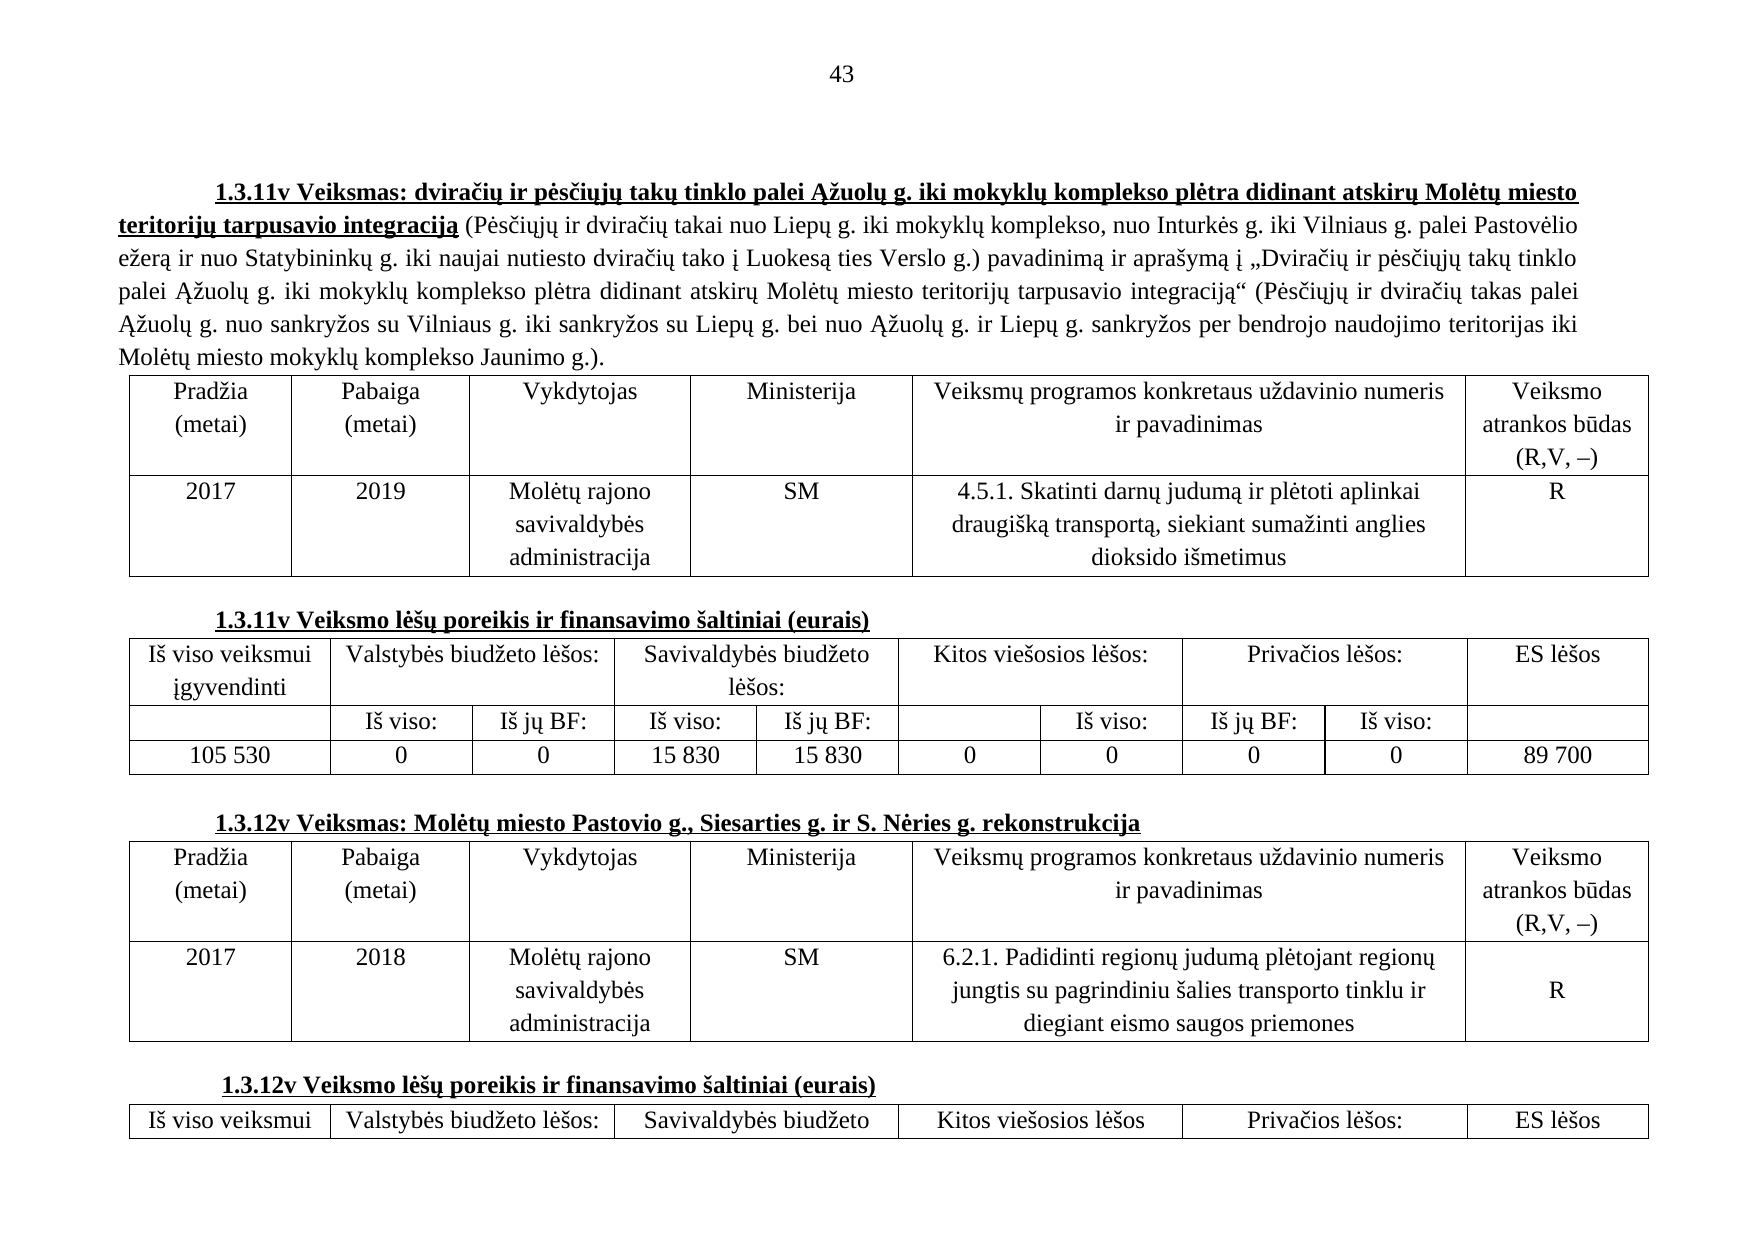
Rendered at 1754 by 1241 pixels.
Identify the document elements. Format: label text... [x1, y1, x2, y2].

text 1.3.12v Veiksmas: Molėtų miesto Pastovio g., Siesarties g. ir S. Nėries g. rekonstrukcija [118, 808, 1565, 836]
table_header ES lėšos [1468, 1105, 1648, 1138]
table_cell Molėtų rajono savivaldybės administracija [470, 476, 690, 576]
text 1.3.11v Veiksmo lėšų poreikis ir finansavimo šaltiniai (eurais) [118, 605, 1565, 634]
table_header Pradžia (metai) [130, 376, 291, 475]
table_header Ministerija [691, 376, 912, 475]
table_cell [130, 706, 330, 739]
table_cell 2017 [130, 476, 291, 576]
table_cell 4.5.1. Skatinti darnų judumą ir plėtoti aplinkai draugišką transportą, siekiant sumažinti anglies dioksido išmetimus [913, 476, 1465, 576]
table_cell 6.2.1. Padidinti regionų judumą plėtojant regionų jungtis su pagrindiniu šalies transporto tinklu ir diegiant eismo saugos priemones [913, 942, 1465, 1041]
text 1.3.12v Veiksmo lėšų poreikis ir finansavimo šaltiniai (eurais) [118, 1071, 1565, 1099]
table_header Veiksmo atrankos būdas (R,V, –) [1466, 842, 1648, 941]
table_cell Iš jų BF: [757, 706, 898, 739]
table_cell Iš viso: [615, 706, 756, 739]
table_cell 0 [899, 741, 1040, 773]
table_cell [1468, 706, 1648, 739]
table_header Pabaiga (metai) [292, 842, 469, 941]
table_header Savivaldybės biudžeto [615, 1105, 898, 1138]
table_cell R [1466, 942, 1648, 1041]
table_header Privačios lėšos: [1183, 639, 1467, 705]
table_header Veiksmų programos konkretaus uždavinio numeris ir pavadinimas [913, 842, 1465, 941]
table_cell 2017 [130, 942, 291, 1041]
table_cell 15 830 [757, 741, 898, 773]
table_cell Iš jų BF: [473, 706, 614, 739]
table_header Valstybės biudžeto lėšos: [331, 1105, 614, 1138]
table_header Privačios lėšos: [1183, 1105, 1467, 1138]
table_cell Iš viso: [1041, 706, 1182, 739]
table_header Vykdytojas [470, 376, 690, 475]
table_header Savivaldybės biudžeto lėšos: [615, 639, 898, 705]
table_header Iš viso veiksmui [130, 1105, 330, 1138]
table_header Pabaiga (metai) [292, 376, 469, 475]
table_cell 0 [473, 741, 614, 773]
table_cell Iš jų BF: [1183, 706, 1324, 739]
text 1.3.11v Veiksmas: dviračių ir pėsčiųjų takų tinklo palei Ąžuolų g. iki mokyklų komplekso plėtra didinant atskirų Molėtų miesto teritorijų tarpusavio integraciją (Pėsčiųjų ir dviračių takai nuo Liepų g. iki mokyklų komplekso, nuo Inturkės g. iki Vilniaus g. palei Pastovėlio ežerą ir nuo Statybininkų g. iki naujai nutiesto dviračių tako į Luokesą ties Verslo g.) pavadinimą ir aprašymą į „Dviračių ir pėsčiųjų takų tinklo palei Ąžuolų g. iki mokyklų komplekso plėtra didinant atskirų Molėtų miesto teritorijų tarpusavio integraciją“ (Pėsčiųjų ir dviračių takas palei Ąžuolų g. nuo sankryžos su Vilniaus g. iki sankryžos su Liepų g. bei nuo Ąžuolų g. ir Liepų g. sankryžos per bendrojo naudojimo teritorijas iki Molėtų miesto mokyklų komplekso Jaunimo g.). [118, 177, 1580, 371]
table_header Pradžia (metai) [130, 842, 291, 941]
table_cell Iš viso: [331, 706, 472, 739]
table_header Kitos viešosios lėšos [899, 1105, 1182, 1138]
table_header Veiksmų programos konkretaus uždavinio numeris ir pavadinimas [913, 376, 1465, 475]
table_cell 0 [1326, 741, 1467, 773]
table_cell [899, 706, 1040, 739]
table_header ES lėšos [1468, 639, 1648, 705]
table_cell 15 830 [615, 741, 756, 773]
table_header Valstybės biudžeto lėšos: [331, 639, 614, 705]
table_cell 0 [1183, 741, 1324, 773]
table_header Ministerija [691, 842, 912, 941]
table_cell Iš viso: [1326, 706, 1467, 739]
table_header Kitos viešosios lėšos: [899, 639, 1182, 705]
table_cell 89 700 [1468, 741, 1648, 773]
table_cell SM [691, 942, 912, 1041]
table_cell 0 [1041, 741, 1182, 773]
table_cell 2018 [292, 942, 469, 1041]
table_cell 2019 [292, 476, 469, 576]
table_cell 105 530 [130, 741, 330, 773]
table_cell SM [691, 476, 912, 576]
table_header Vykdytojas [470, 842, 690, 941]
table_cell Molėtų rajono savivaldybės administracija [470, 942, 690, 1041]
table_cell R [1466, 476, 1648, 576]
table_header Iš viso veiksmui įgyvendinti [130, 639, 330, 705]
table_header Veiksmo atrankos būdas (R,V, –) [1466, 376, 1648, 475]
table_cell 0 [331, 741, 472, 773]
